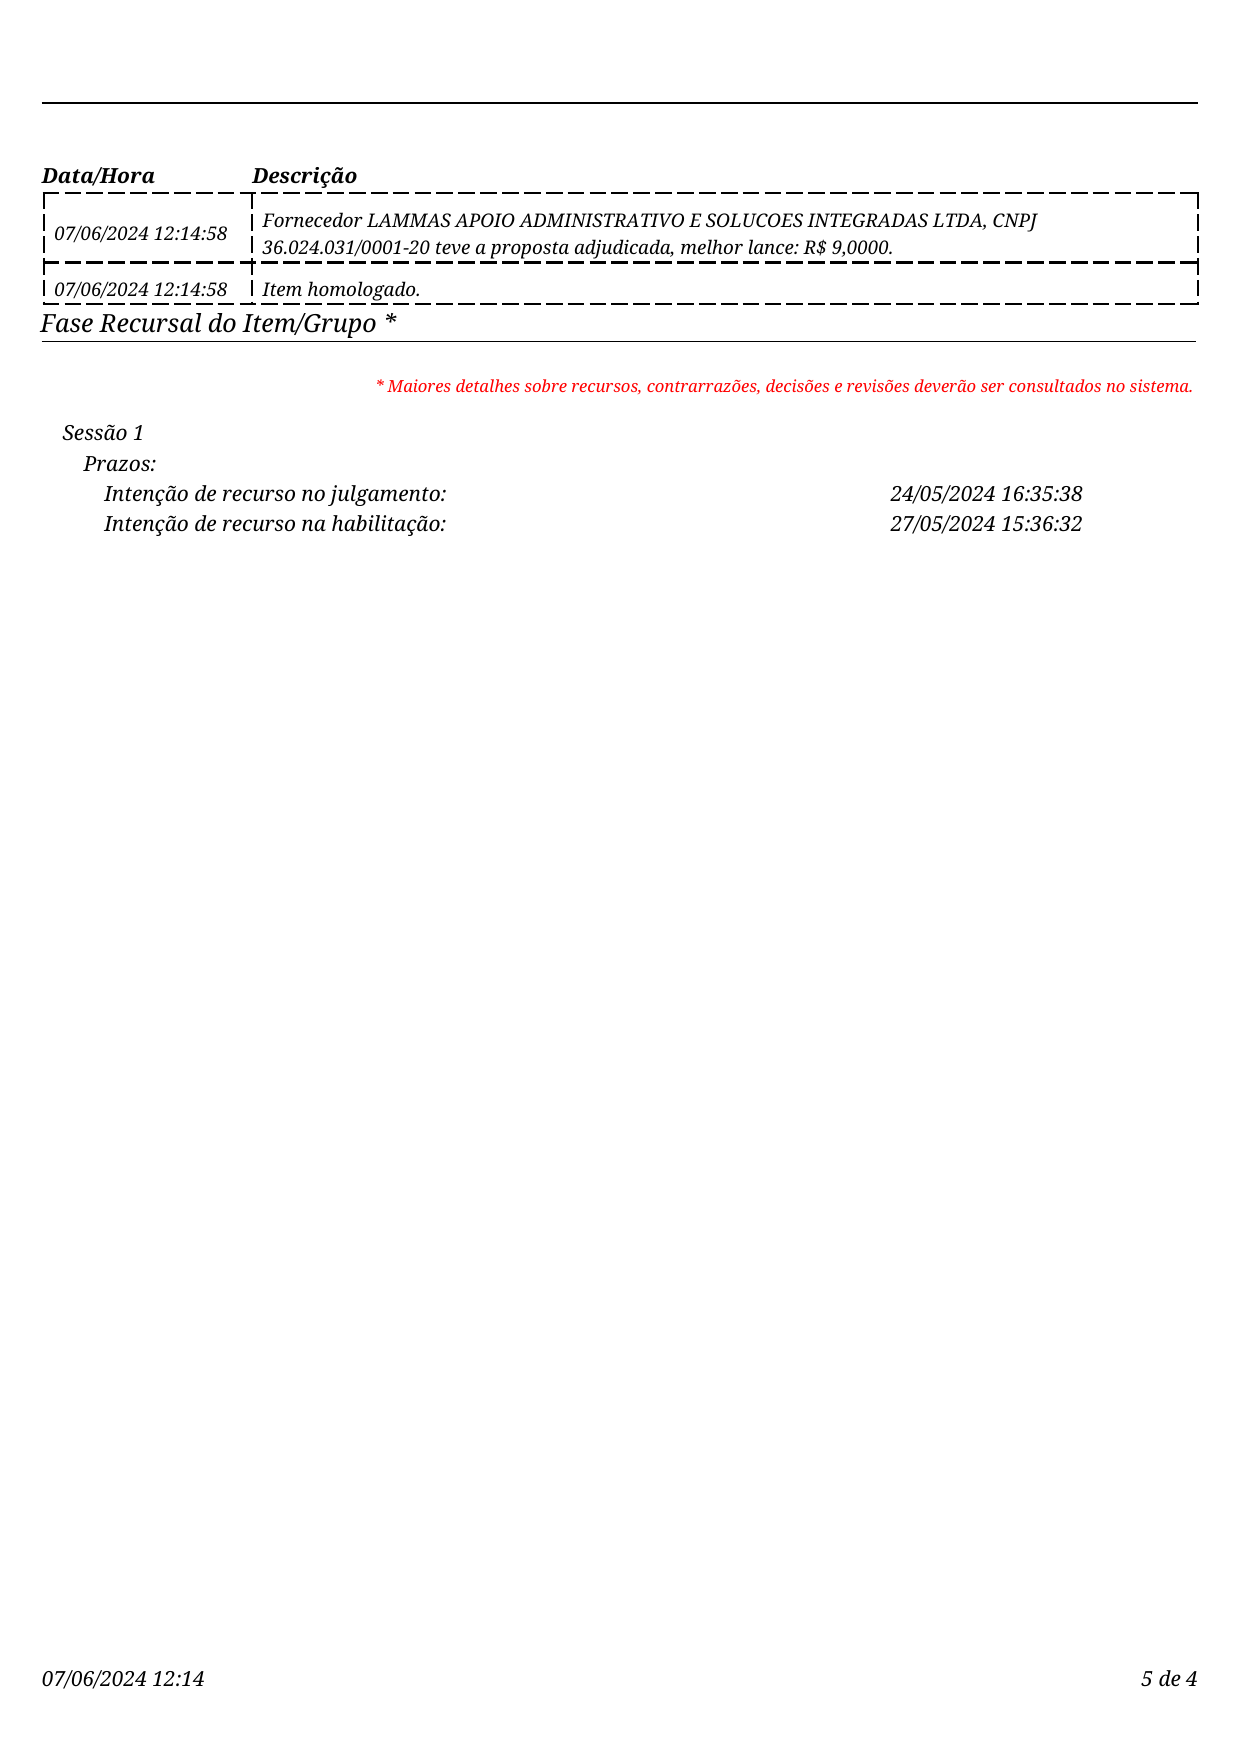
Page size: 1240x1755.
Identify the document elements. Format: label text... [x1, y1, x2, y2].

table_cell Intenção de recurso no julgamento: [63, 479, 518, 509]
text * Maiores detalhes sobre recursos, contrarrazões, decisões e revisões deverão ser consultados no sistema. [42, 374, 1196, 397]
table_header [518, 418, 1085, 479]
table_cell 07/06/2024 12:14:58 [44, 261, 252, 303]
table_header Fornecedor LAMMAS APOIO ADMINISTRATIVO E SOLUCOES INTEGRADAS LTDA, CNPJ 36.024.031/0001-20 teve a proposta adjudicada, melhor lance: R$ 9,0000. [252, 192, 1198, 261]
table_cell 24/05/2024 16:35:38 [518, 479, 1085, 509]
table_cell Item homologado. [252, 261, 1198, 303]
table_cell 27/05/2024 15:36:32 [518, 509, 1085, 539]
text Fase Recursal do Item/Grupo * [40, 305, 1200, 339]
table_cell Intenção de recurso na habilitação: [63, 509, 518, 539]
table_header 07/06/2024 12:14:58 [44, 192, 252, 261]
table_header Sessão 1 Prazos: [63, 418, 518, 479]
text Data/Hora Descrição [42, 162, 1200, 190]
